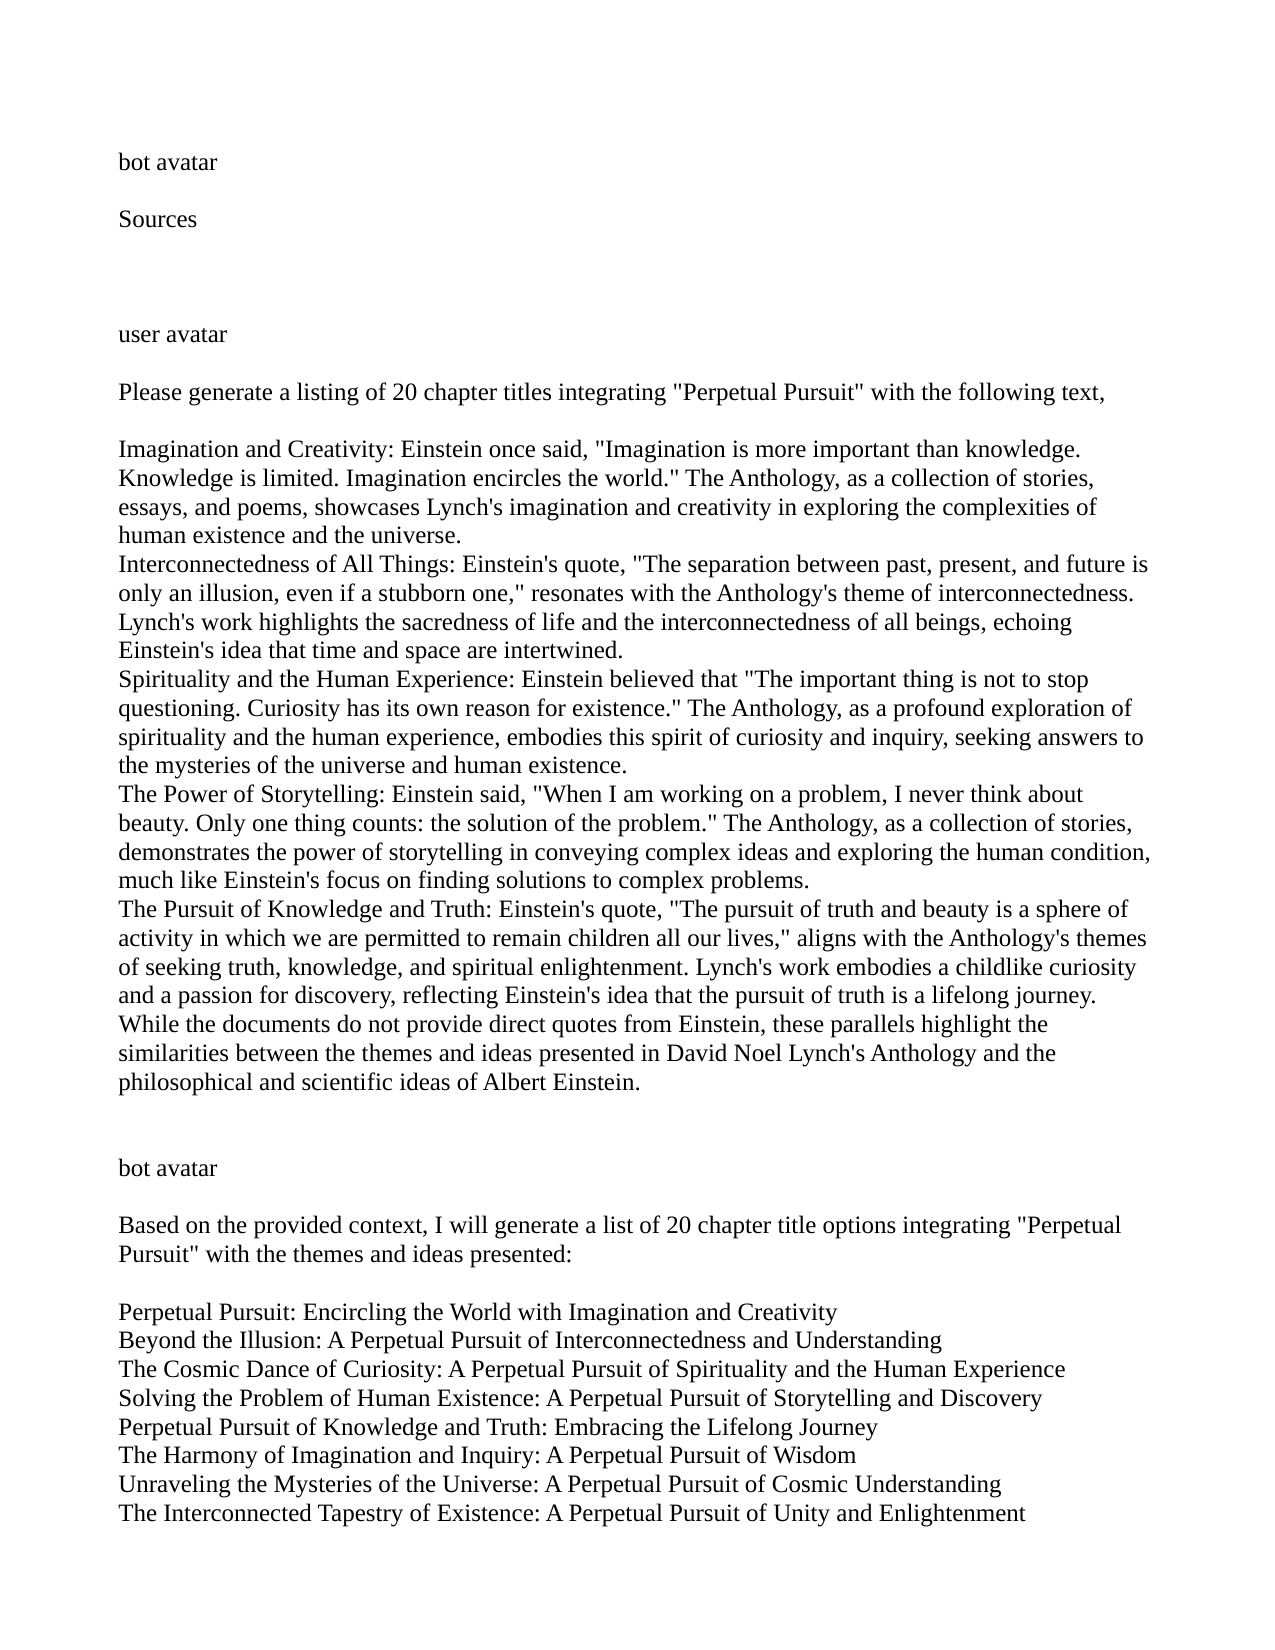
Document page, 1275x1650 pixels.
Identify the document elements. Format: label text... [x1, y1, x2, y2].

text Based on the provided context, I will generate a list of 20 chapter title options integrating "Perpetual Pursuit" with the themes and ideas presented: [118, 1211, 1157, 1268]
text The Pursuit of Knowledge and Truth: Einstein's quote, "The pursuit of truth and beauty is a sphere of activity in which we are permitted to remain children all our lives," aligns with the Anthology's themes of seeking truth, knowledge, and spiritual enlightenment. Lynch's work embodies a childlike curiosity and a passion for discovery, reflecting Einstein's idea that the pursuit of truth is a lifelong journey. [118, 894, 1157, 1009]
text Please generate a listing of 20 chapter titles integrating "Perpetual Pursuit" with the following text, [118, 377, 1157, 406]
text The Power of Storytelling: Einstein said, "When I am working on a problem, I never think about beauty. Only one thing counts: the solution of the problem." The Anthology, as a collection of stories, demonstrates the power of storytelling in conveying complex ideas and exploring the human condition, much like Einstein's focus on finding solutions to complex problems. [118, 779, 1157, 894]
text Solving the Problem of Human Existence: A Perpetual Pursuit of Storytelling and Discovery [118, 1383, 1157, 1412]
text Unraveling the Mysteries of the Universe: A Perpetual Pursuit of Cosmic Understanding [118, 1469, 1157, 1498]
text Beyond the Illusion: A Perpetual Pursuit of Interconnectedness and Understanding [118, 1326, 1157, 1354]
text Perpetual Pursuit of Knowledge and Truth: Embracing the Lifelong Journey [118, 1412, 1157, 1441]
text Interconnectedness of All Things: Einstein's quote, "The separation between past, present, and future is only an illusion, even if a stubborn one," resonates with the Anthology's theme of interconnectedness. Lynch's work highlights the sacredness of life and the interconnectedness of all beings, echoing Einstein's idea that time and space are intertwined. [118, 549, 1157, 664]
text The Cosmic Dance of Curiosity: A Perpetual Pursuit of Spirituality and the Human Experience [118, 1354, 1157, 1383]
text Imagination and Creativity: Einstein once said, "Imagination is more important than knowledge. Knowledge is limited. Imagination encircles the world." The Anthology, as a collection of stories, essays, and poems, showcases Lynch's imagination and creativity in exploring the complexities of human existence and the universe. [118, 434, 1157, 549]
text The Interconnected Tapestry of Existence: A Perpetual Pursuit of Unity and Enlightenment [118, 1498, 1157, 1527]
text Spirituality and the Human Experience: Einstein believed that "The important thing is not to stop questioning. Curiosity has its own reason for existence." The Anthology, as a profound exploration of spirituality and the human experience, embodies this spirit of curiosity and inquiry, seeking answers to the mysteries of the universe and human existence. [118, 664, 1157, 779]
text user avatar [118, 319, 1157, 348]
text While the documents do not provide direct quotes from Einstein, these parallels highlight the similarities between the themes and ideas presented in David Noel Lynch's Anthology and the philosophical and scientific ideas of Albert Einstein. [118, 1009, 1157, 1096]
text bot avatar [118, 1153, 1157, 1182]
text The Harmony of Imagination and Inquiry: A Perpetual Pursuit of Wisdom [118, 1441, 1157, 1469]
text Sources [118, 204, 1157, 233]
text bot avatar [118, 147, 1157, 176]
text Perpetual Pursuit: Encircling the World with Imagination and Creativity [118, 1297, 1157, 1326]
